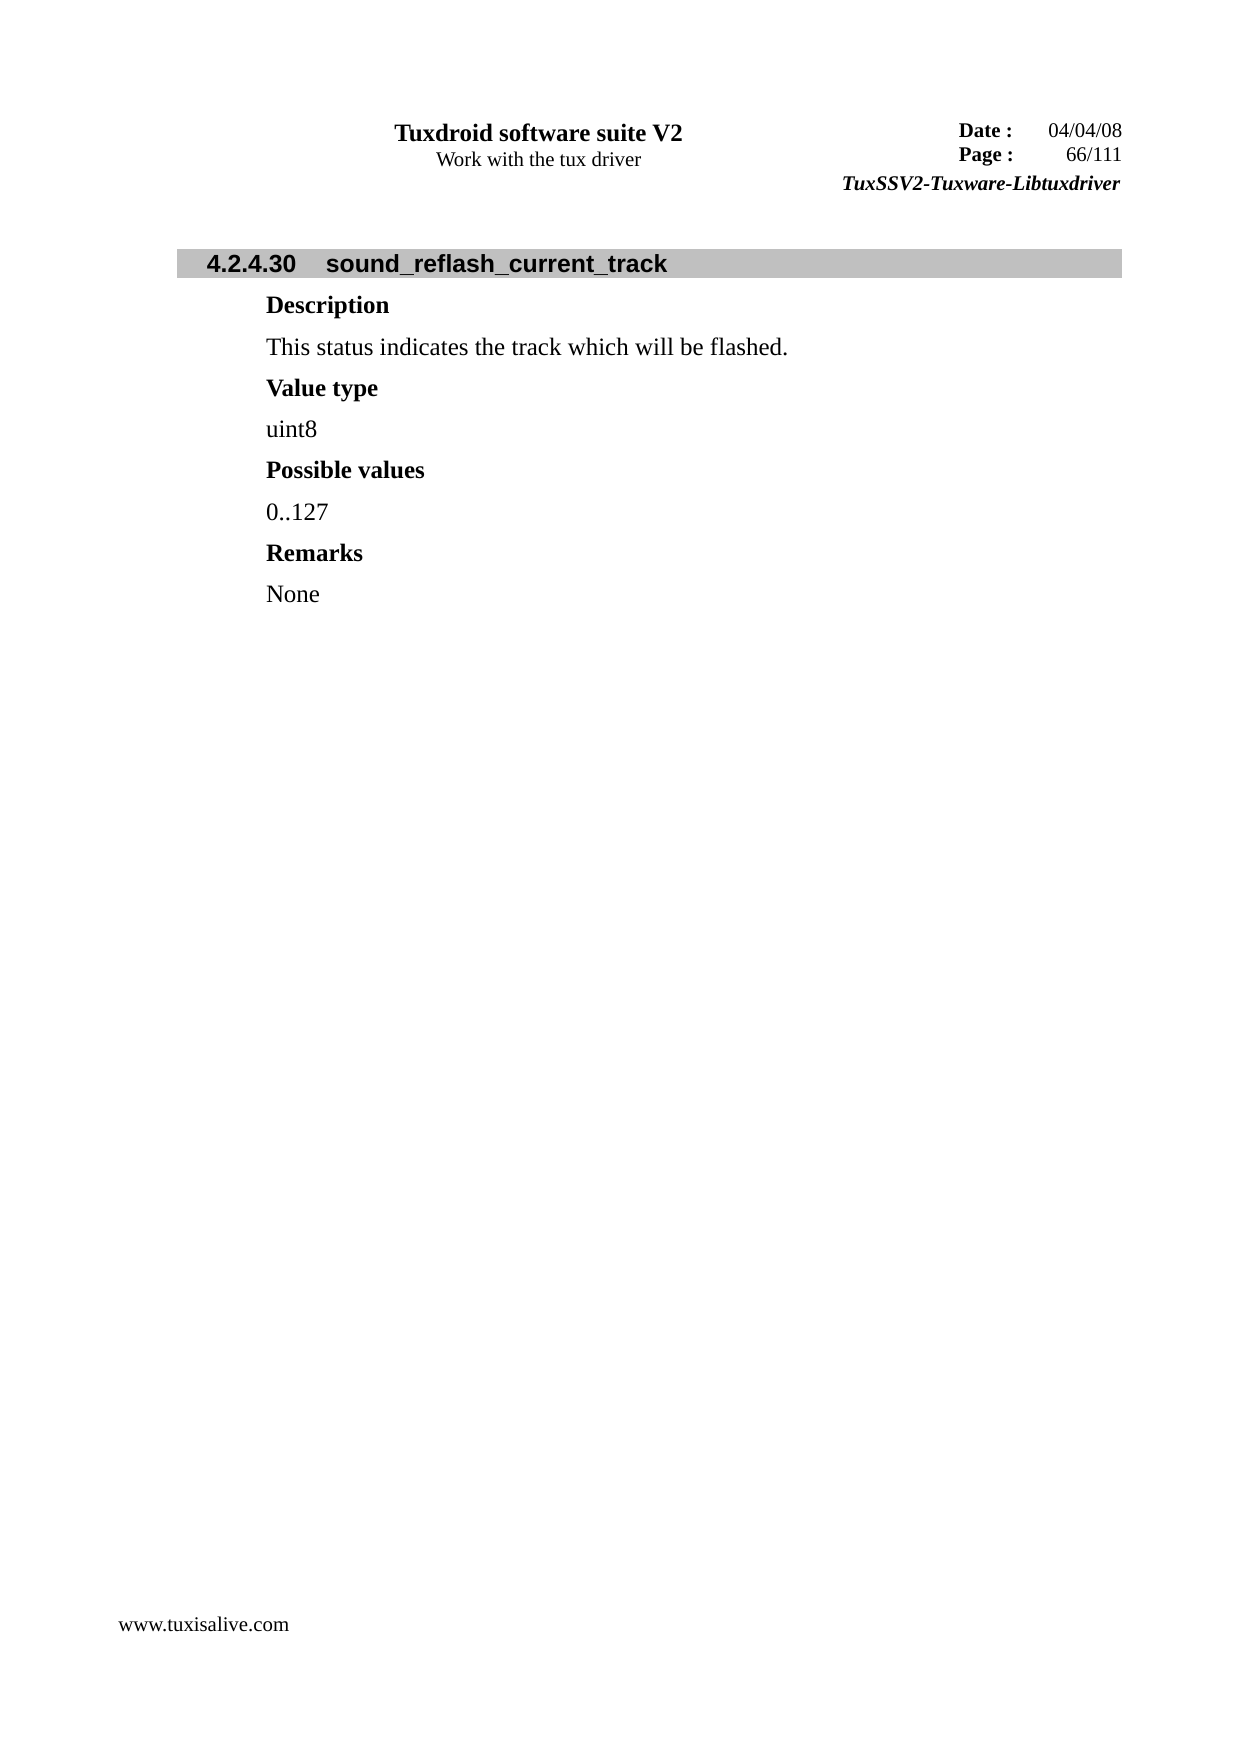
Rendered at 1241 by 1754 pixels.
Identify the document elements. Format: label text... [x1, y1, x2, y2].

text Description [266, 291, 1122, 319]
subtitle sound_reflash_current_track [177, 249, 1122, 278]
text None [266, 579, 1122, 608]
text Possible values [266, 456, 1122, 484]
text This status indicates the track which will be flashed. [266, 332, 1122, 361]
text 0..127 [266, 497, 1122, 526]
text Value type [266, 373, 1122, 402]
text Remarks [266, 538, 1122, 567]
text uint8 [266, 414, 1122, 443]
